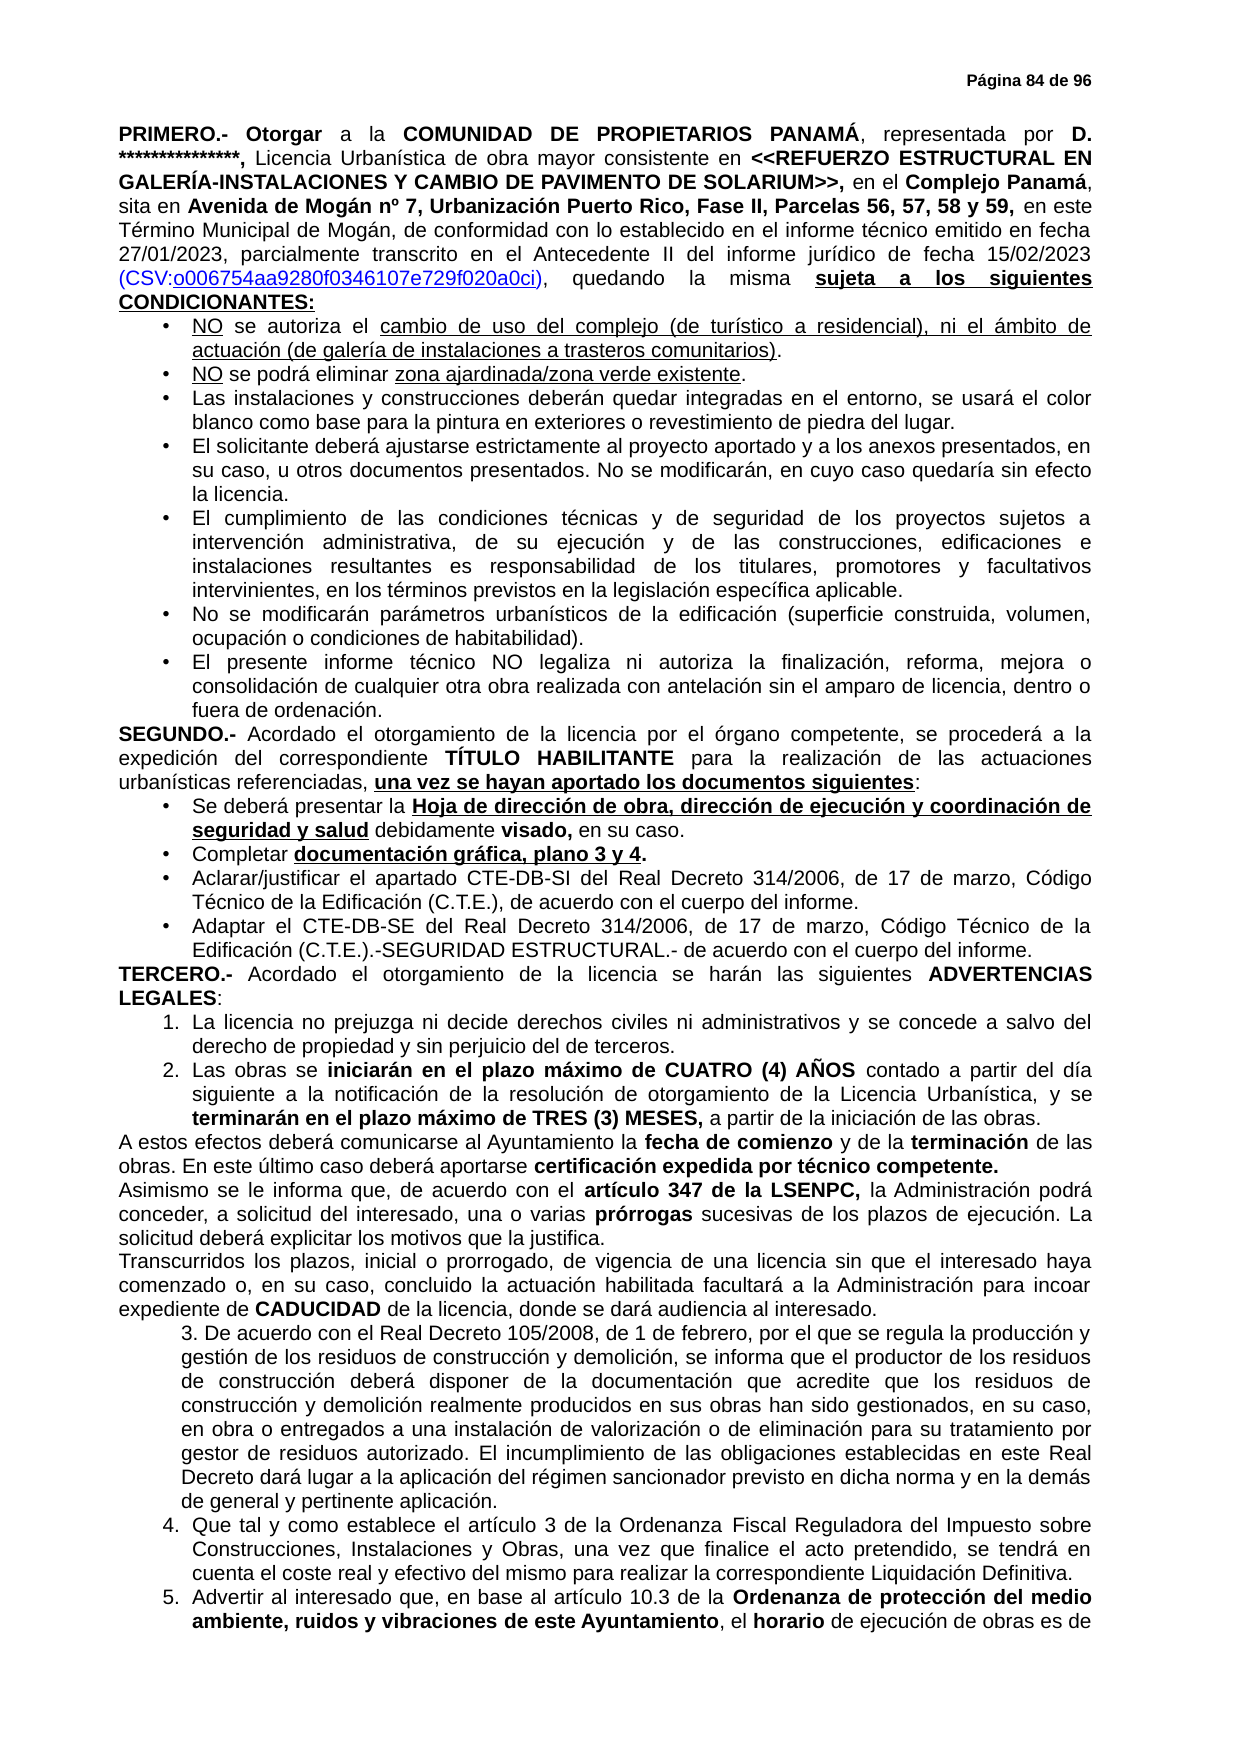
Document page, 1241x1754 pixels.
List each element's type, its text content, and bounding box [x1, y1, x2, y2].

text A estos efectos deberá comunicarse al Ayuntamiento la fecha de comienzo y de la terminación de las obras. En este último caso deberá aportarse certificación expedida por técnico competente. [118, 1129, 1092, 1177]
list El cumplimiento de las condiciones técnicas y de seguridad de los proyectos sujetos a intervención administrativa, de su ejecución y de las construcciones, edificaciones e instalaciones resultantes es responsabilidad de los titulares, promotores y facultativos intervinientes, en los términos previstos en la legislación específica aplicable. [162, 506, 1092, 602]
text Asimismo se le informa que, de acuerdo con el artículo 347 de la LSENPC, la Administración podrá conceder, a solicitud del interesado, una o varias prórrogas sucesivas de los plazos de ejecución. La solicitud deberá explicitar los motivos que la justifica. [118, 1177, 1092, 1249]
list El solicitante deberá ajustarse estrictamente al proyecto aportado y a los anexos presentados, en su caso, u otros documentos presentados. No se modificarán, en cuyo caso quedaría sin efecto la licencia. [162, 434, 1092, 506]
list Advertir al interesado que, en base al artículo 10.3 de la Ordenanza de protección del medio ambiente, ruidos y vibraciones de este Ayuntamiento, el horario de ejecución de obras es de [162, 1585, 1092, 1633]
list Aclarar/justificar el apartado CTE-DB-SI del Real Decreto 314/2006, de 17 de marzo, Código Técnico de la Edificación (C.T.E.), de acuerdo con el cuerpo del informe. [162, 866, 1092, 914]
text SEGUNDO.- Acordado el otorgamiento de la licencia por el órgano competente, se procederá a la expedición del correspondiente TÍTULO HABILITANTE para la realización de las actuaciones urbanísticas referenciadas, una vez se hayan aportado los documentos siguientes: [118, 722, 1092, 794]
list No se modificarán parámetros urbanísticos de la edificación (superficie construida, volumen, ocupación o condiciones de habitabilidad). [162, 602, 1092, 650]
text Transcurridos los plazos, inicial o prorrogado, de vigencia de una licencia sin que el interesado haya comenzado o, en su caso, concluido la actuación habilitada facultará a la Administración para incoar expediente de CADUCIDAD de la licencia, donde se dará audiencia al interesado. [118, 1249, 1092, 1321]
text TERCERO.- Acordado el otorgamiento de la licencia se harán las siguientes ADVERTENCIAS LEGALES: [118, 962, 1092, 1010]
list NO se autoriza el cambio de uso del complejo (de turístico a residencial), ni el ámbito de actuación (de galería de instalaciones a trasteros comunitarios). [162, 314, 1092, 362]
list La licencia no prejuzga ni decide derechos civiles ni administrativos y se concede a salvo del derecho de propiedad y sin perjuicio del de terceros. [162, 1010, 1092, 1058]
text PRIMERO.- Otorgar a la COMUNIDAD DE PROPIETARIOS PANAMÁ, representada por D. ***************, Licencia Urbanística de obra mayor consistente en <<REFUERZO ESTRUCTURAL EN GALERÍA-INSTALACIONES Y CAMBIO DE PAVIMENTO DE SOLARIUM>>, en el Complejo Panamá, sita en Avenida de Mogán nº 7, Urbanización Puerto Rico, Fase II, Parcelas 56, 57, 58 y 59, en este Término Municipal de Mogán, de conformidad con lo establecido en el informe técnico emitido en fecha 27/01/2023, parcialmente transcrito en el Antecedente II del informe jurídico de fecha 15/02/2023 (CSV:o006754aa9280f0346107e729f020a0ci), quedando la misma sujeta a los siguientes CONDICIONANTES: [118, 122, 1092, 314]
list El presente informe técnico NO legaliza ni autoriza la finalización, reforma, mejora o consolidación de cualquier otra obra realizada con antelación sin el amparo de licencia, dentro o fuera de ordenación. [162, 650, 1092, 722]
list Las instalaciones y construcciones deberán quedar integradas en el entorno, se usará el color blanco como base para la pintura en exteriores o revestimiento de piedra del lugar. [162, 386, 1092, 434]
list Las obras se iniciarán en el plazo máximo de CUATRO (4) AÑOS contado a partir del día siguiente a la notificación de la resolución de otorgamiento de la Licencia Urbanística, y se terminarán en el plazo máximo de TRES (3) MESES, a partir de la iniciación de las obras. [162, 1058, 1092, 1129]
list Adaptar el CTE-DB-SE del Real Decreto 314/2006, de 17 de marzo, Código Técnico de la Edificación (C.T.E.).-SEGURIDAD ESTRUCTURAL.- de acuerdo con el cuerpo del informe. [162, 914, 1092, 962]
list Se deberá presentar la Hoja de dirección de obra, dirección de ejecución y coordinación de seguridad y salud debidamente visado, en su caso. [162, 794, 1092, 842]
list Completar documentación gráfica, plano 3 y 4. [162, 842, 1092, 866]
text 3. De acuerdo con el Real Decreto 105/2008, de 1 de febrero, por el que se regula la producción y gestión de los residuos de construcción y demolición, se informa que el productor de los residuos de construcción deberá disponer de la documentación que acredite que los residuos de construcción y demolición realmente producidos en sus obras han sido gestionados, en su caso, en obra o entregados a una instalación de valorización o de eliminación para su tratamiento por gestor de residuos autorizado. El incumplimiento de las obligaciones establecidas en este Real Decreto dará lugar a la aplicación del régimen sancionador previsto en dicha norma y en la demás de general y pertinente aplicación. [181, 1321, 1092, 1513]
list NO se podrá eliminar zona ajardinada/zona verde existente. [162, 362, 1092, 386]
list Que tal y como establece el artículo 3 de la Ordenanza Fiscal Reguladora del Impuesto sobre Construcciones, Instalaciones y Obras, una vez que finalice el acto pretendido, se tendrá en cuenta el coste real y efectivo del mismo para realizar la correspondiente Liquidación Definitiva. [162, 1513, 1092, 1585]
